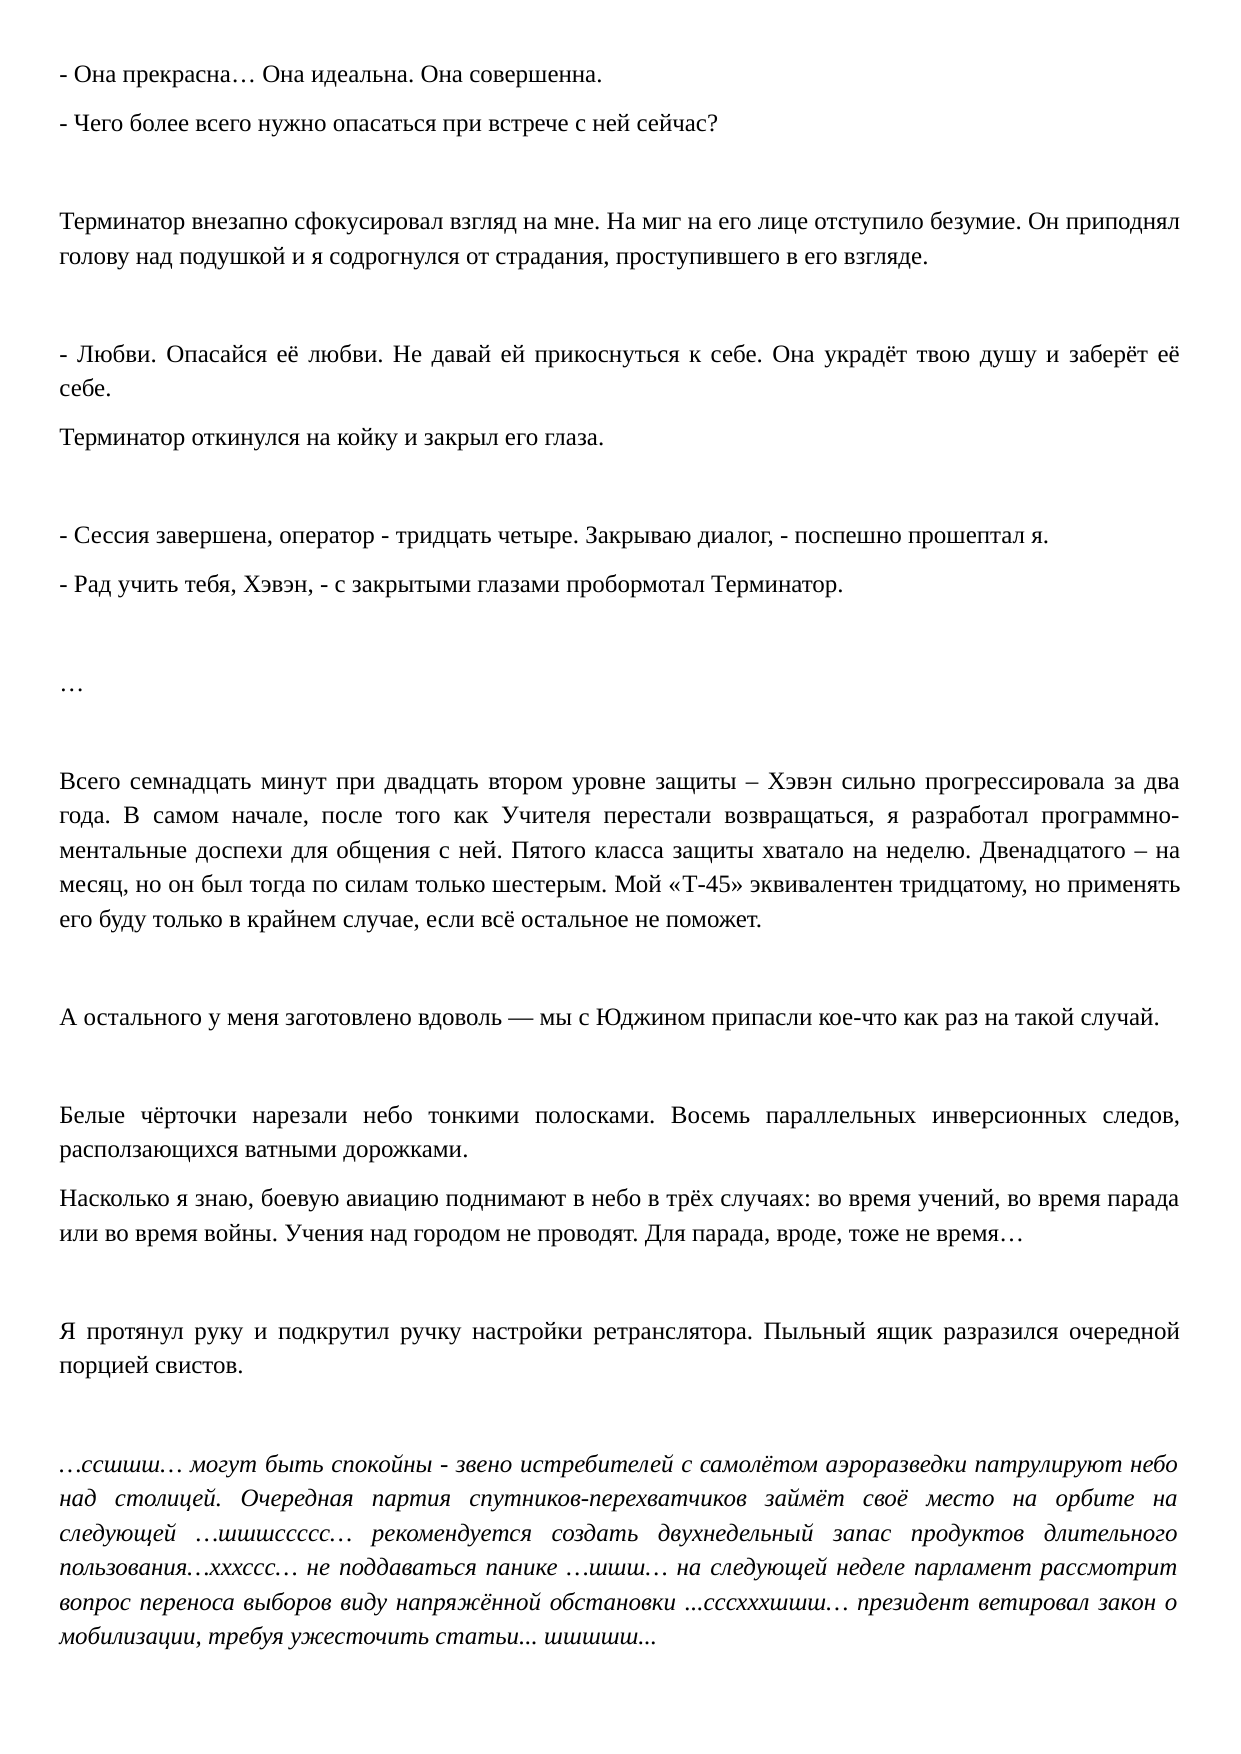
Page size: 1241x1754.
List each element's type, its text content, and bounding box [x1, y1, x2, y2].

text А остального у меня заготовлено вдоволь — мы с Юджином припасли кое-что как раз на такой случай. [59, 1002, 1181, 1031]
text Насколько я знаю, боевую авиацию поднимают в небо в трёх случаях: во время учений, во время парада или во время войны. Учения над городом не проводят. Для парада, вроде, тоже не время… [59, 1183, 1181, 1247]
text - Она прекрасна… Она идеальна. Она совершенна. [59, 59, 1181, 88]
text - Любви. Опасайся её любви. Не давай ей прикоснуться к себе. Она украдёт твою душу и заберёт её себе. [59, 339, 1181, 402]
text - Рад учить тебя, Хэвэн, - с закрытыми глазами пробормотал Терминатор. [59, 569, 1181, 598]
text - Чего более всего нужно опасаться при встрече с ней сейчас? [59, 108, 1181, 137]
text Терминатор внезапно сфокусировал взгляд на мне. На миг на его лице отступило безумие. Он приподнял голову над подушкой и я содрогнулся от страдания, проступившего в его взгляде. [59, 206, 1181, 269]
text Терминатор откинулся на койку и закрыл его глаза. [59, 422, 1181, 451]
text Я протянул руку и подкрутил ручку настройки ретранслятора. Пыльный ящик разразился очередной порцией свистов. [59, 1316, 1181, 1379]
text - Сессия завершена, оператор - тридцать четыре. Закрываю диалог, - поспешно прошептал я. [59, 521, 1181, 549]
text Всего семнадцать минут при двадцать втором уровне защиты – Хэвэн сильно прогрессировала за два года. В самом начале, после того как Учителя перестали возвращаться, я разработал программно-ментальные доспехи для общения с ней. Пятого класса защиты хватало на неделю. Двенадцатого – на месяц, но он был тогда по силам только шестерым. Мой «T-45» эквивалентен тридцатому, но применять его буду только в крайнем случае, если всё остальное не поможет. [59, 766, 1181, 932]
text … [59, 668, 1181, 696]
text Белые чёрточки нарезали небо тонкими полосками. Восемь параллельных инверсионных следов, расползающихся ватными дорожками. [59, 1100, 1181, 1163]
text …ccшшш… могут быть спокойны - звено истребителей с самолётом аэроразведки патрулируют небо над столицей. Очередная партия спутников-перехватчиков займёт своё место на орбите на следующей …шшшссссс… рекомендуется создать двухнедельный запас продуктов длительного пользования…хххссс… не поддаваться панике …шшш… на следующей неделе парламент рассмотрит вопрос переноса выборов виду напряжённой обстановки ...сссхххшшш… президент ветировал закон о мобилизации, требуя ужесточить статьи... шшшшш... [59, 1449, 1181, 1650]
